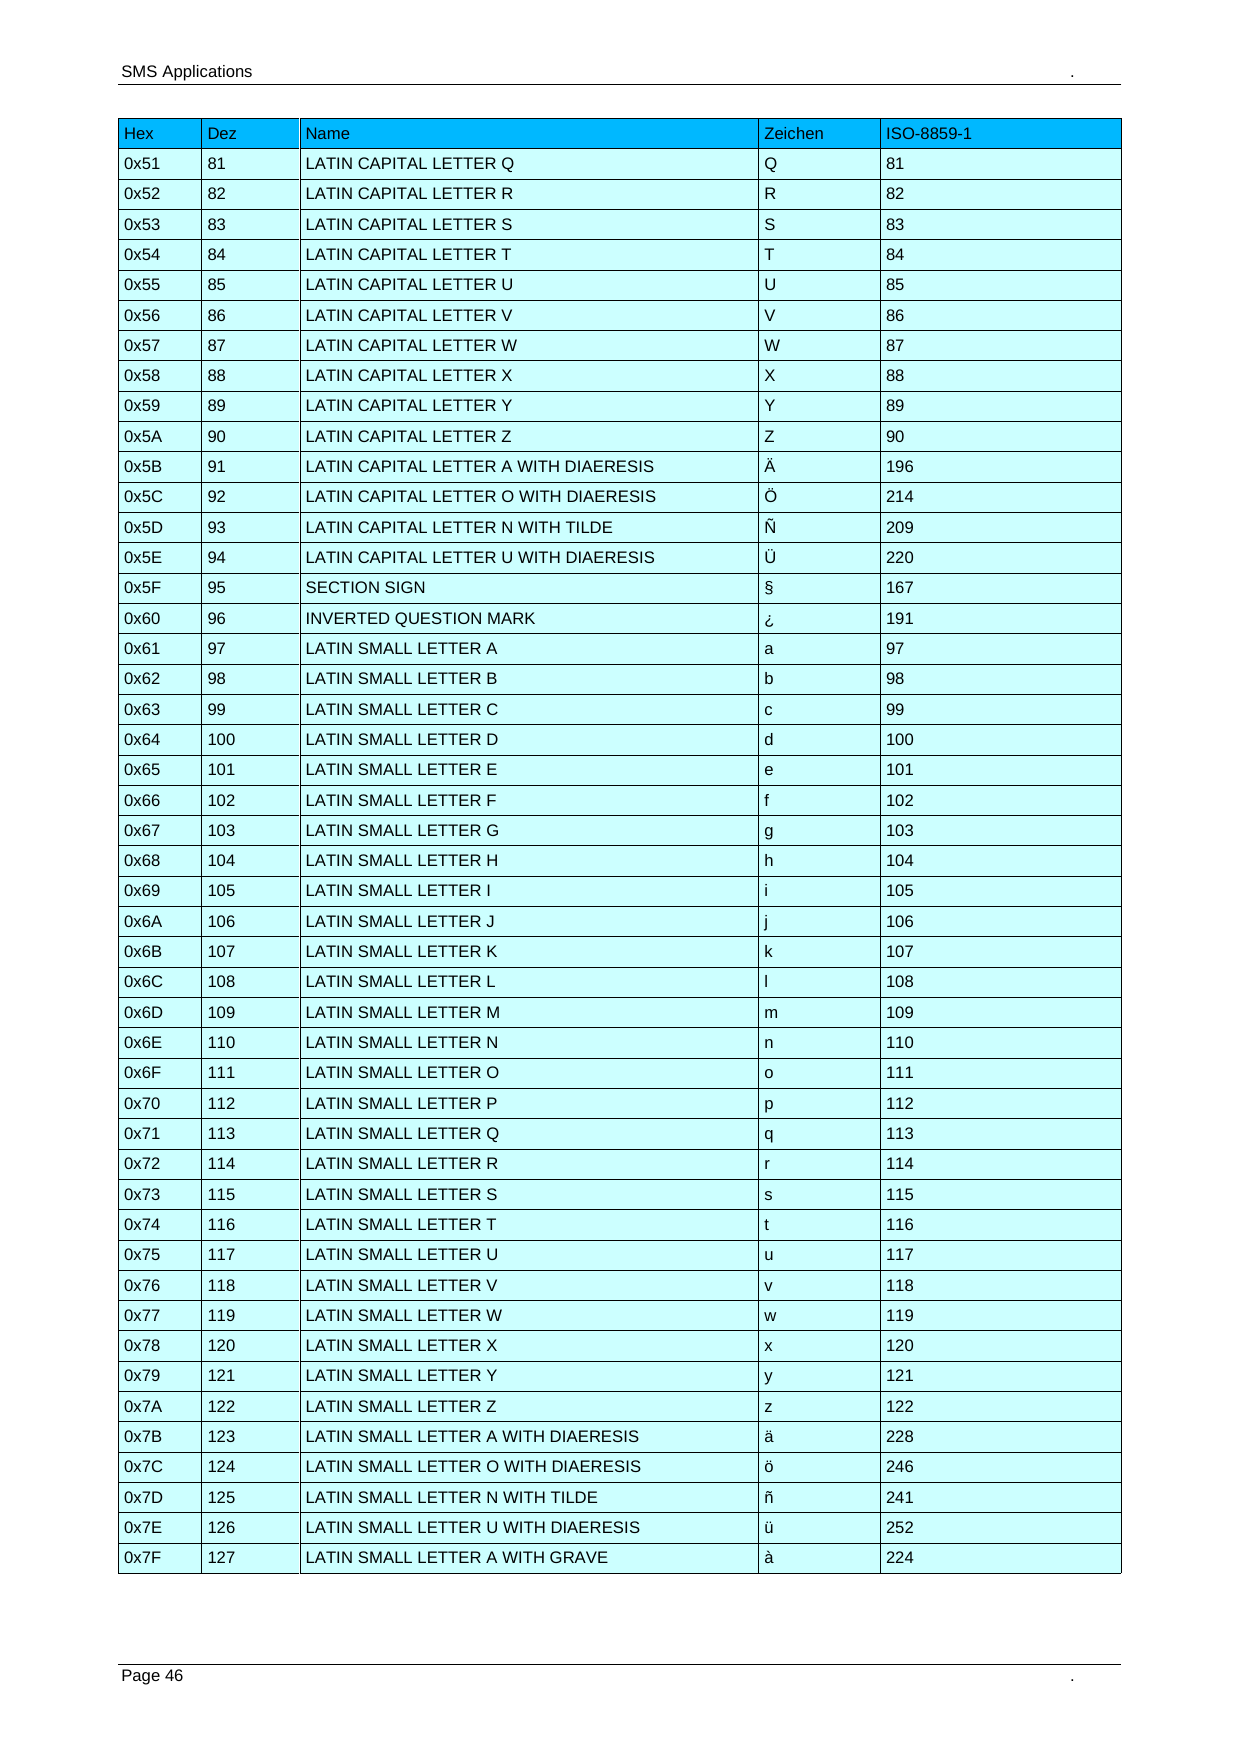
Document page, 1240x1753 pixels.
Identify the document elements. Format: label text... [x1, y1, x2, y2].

table_cell 99 [202, 695, 299, 724]
table_cell 0x56 [119, 301, 201, 330]
table_cell 224 [881, 1544, 1121, 1573]
table_cell LATIN CAPITAL LETTER V [301, 301, 758, 330]
table_cell 116 [881, 1210, 1121, 1240]
table_cell 0x5F [119, 574, 201, 603]
table_cell 109 [202, 998, 299, 1027]
table_cell T [759, 240, 880, 270]
table_cell 110 [202, 1028, 299, 1058]
table_cell 101 [881, 756, 1121, 785]
table_cell 0x5A [119, 422, 201, 451]
table_cell LATIN SMALL LETTER O WITH DIAERESIS [301, 1453, 758, 1482]
table_cell 91 [202, 452, 299, 482]
table_cell 112 [202, 1089, 299, 1118]
table_cell c [759, 695, 880, 724]
table_cell 252 [881, 1513, 1121, 1543]
table_cell 228 [881, 1422, 1121, 1452]
table_cell LATIN SMALL LETTER N [301, 1028, 758, 1058]
table_cell 196 [881, 452, 1121, 482]
table_cell X [759, 361, 880, 391]
table_cell LATIN CAPITAL LETTER S [301, 210, 758, 239]
table_cell 107 [202, 937, 299, 967]
table_cell 84 [202, 240, 299, 270]
table_cell t [759, 1210, 880, 1240]
table_cell x [759, 1331, 880, 1361]
table_cell v [759, 1271, 880, 1300]
table_cell 85 [202, 271, 299, 300]
table_cell 0x62 [119, 665, 201, 694]
table_cell LATIN SMALL LETTER U WITH DIAERESIS [301, 1513, 758, 1543]
table_cell 119 [202, 1301, 299, 1330]
table_cell 0x7A [119, 1392, 201, 1421]
table_cell q [759, 1119, 880, 1149]
table_cell 0x7C [119, 1453, 201, 1482]
table_cell LATIN CAPITAL LETTER U [301, 271, 758, 300]
table_cell 100 [202, 725, 299, 755]
table_cell LATIN SMALL LETTER E [301, 756, 758, 785]
table_cell 105 [202, 877, 299, 906]
table_cell 0x73 [119, 1180, 201, 1209]
table_cell LATIN SMALL LETTER X [301, 1331, 758, 1361]
table_cell 0x5C [119, 483, 201, 512]
table_cell 100 [881, 725, 1121, 755]
table_cell 123 [202, 1422, 299, 1452]
table_cell LATIN SMALL LETTER T [301, 1210, 758, 1240]
table_cell 0x64 [119, 725, 201, 755]
table_cell 95 [202, 574, 299, 603]
table_cell LATIN SMALL LETTER G [301, 816, 758, 845]
table_cell b [759, 665, 880, 694]
table_cell 0x69 [119, 877, 201, 906]
table_cell à [759, 1544, 880, 1573]
table_cell w [759, 1301, 880, 1330]
table_cell LATIN SMALL LETTER F [301, 786, 758, 815]
table_cell e [759, 756, 880, 785]
table_cell LATIN SMALL LETTER Z [301, 1392, 758, 1421]
table_cell 90 [202, 422, 299, 451]
table_cell 98 [202, 665, 299, 694]
table_cell LATIN SMALL LETTER I [301, 877, 758, 906]
table_cell 0x58 [119, 361, 201, 391]
table_cell 87 [202, 331, 299, 360]
table_cell 220 [881, 543, 1121, 573]
table_cell 0x79 [119, 1362, 201, 1391]
table_cell 106 [881, 907, 1121, 936]
table_cell 114 [202, 1150, 299, 1179]
table_cell 118 [881, 1271, 1121, 1300]
table_cell LATIN SMALL LETTER R [301, 1150, 758, 1179]
table_cell 0x76 [119, 1271, 201, 1300]
table_cell 0x55 [119, 271, 201, 300]
table_cell 111 [881, 1059, 1121, 1088]
table_cell LATIN CAPITAL LETTER W [301, 331, 758, 360]
table_cell LATIN SMALL LETTER S [301, 1180, 758, 1209]
table_cell LATIN SMALL LETTER A WITH GRAVE [301, 1544, 758, 1573]
table_cell LATIN CAPITAL LETTER X [301, 361, 758, 391]
table_cell 86 [881, 301, 1121, 330]
table_cell 113 [881, 1119, 1121, 1149]
table_cell 104 [202, 846, 299, 876]
table_cell LATIN CAPITAL LETTER O WITH DIAERESIS [301, 483, 758, 512]
table_cell 0x7B [119, 1422, 201, 1452]
table_cell 116 [202, 1210, 299, 1240]
table_cell d [759, 725, 880, 755]
table_header ISO-8859-1 [881, 119, 1121, 148]
table_cell 121 [881, 1362, 1121, 1391]
table_cell SECTION SIGN [301, 574, 758, 603]
table_cell 125 [202, 1483, 299, 1512]
table_cell i [759, 877, 880, 906]
table_cell 0x70 [119, 1089, 201, 1118]
table_cell 97 [202, 634, 299, 664]
table_cell 85 [881, 271, 1121, 300]
table_cell 89 [202, 392, 299, 421]
table_cell 108 [202, 968, 299, 997]
table_cell ü [759, 1513, 880, 1543]
table_cell 83 [881, 210, 1121, 239]
table_cell LATIN SMALL LETTER D [301, 725, 758, 755]
table_cell z [759, 1392, 880, 1421]
table_cell y [759, 1362, 880, 1391]
table_cell 119 [881, 1301, 1121, 1330]
table_cell 88 [881, 361, 1121, 391]
table_cell 84 [881, 240, 1121, 270]
table_cell 214 [881, 483, 1121, 512]
table_cell 93 [202, 513, 299, 542]
table_cell LATIN CAPITAL LETTER T [301, 240, 758, 270]
table_cell 0x51 [119, 149, 201, 179]
table_header Hex [119, 119, 201, 148]
table_cell 246 [881, 1453, 1121, 1482]
table_cell LATIN SMALL LETTER B [301, 665, 758, 694]
table_cell 167 [881, 574, 1121, 603]
table_cell Ñ [759, 513, 880, 542]
table_cell 0x7D [119, 1483, 201, 1512]
table_cell 124 [202, 1453, 299, 1482]
table_cell 90 [881, 422, 1121, 451]
table_cell 0x5B [119, 452, 201, 482]
table_cell 0x66 [119, 786, 201, 815]
table_cell LATIN CAPITAL LETTER Q [301, 149, 758, 179]
table_cell 0x65 [119, 756, 201, 785]
table_cell LATIN SMALL LETTER N WITH TILDE [301, 1483, 758, 1512]
table_cell LATIN SMALL LETTER W [301, 1301, 758, 1330]
table_cell U [759, 271, 880, 300]
table_cell 89 [881, 392, 1121, 421]
table_cell 0x57 [119, 331, 201, 360]
table_cell 0x67 [119, 816, 201, 845]
table_cell 86 [202, 301, 299, 330]
table_cell 0x60 [119, 604, 201, 633]
table_cell 115 [881, 1180, 1121, 1209]
table_header Zeichen [759, 119, 880, 148]
table_cell W [759, 331, 880, 360]
table_cell ä [759, 1422, 880, 1452]
table_cell 0x63 [119, 695, 201, 724]
table_cell LATIN SMALL LETTER O [301, 1059, 758, 1088]
table_cell LATIN CAPITAL LETTER A WITH DIAERESIS [301, 452, 758, 482]
table_cell 115 [202, 1180, 299, 1209]
table_cell ñ [759, 1483, 880, 1512]
table_cell 96 [202, 604, 299, 633]
table_cell 105 [881, 877, 1121, 906]
table_cell LATIN SMALL LETTER P [301, 1089, 758, 1118]
table_cell 102 [202, 786, 299, 815]
table_cell 0x54 [119, 240, 201, 270]
table_cell 0x52 [119, 180, 201, 209]
table_cell 0x74 [119, 1210, 201, 1240]
table_cell 0x6B [119, 937, 201, 967]
table_cell Ä [759, 452, 880, 482]
table_cell 0x6C [119, 968, 201, 997]
table_cell 102 [881, 786, 1121, 815]
table_cell l [759, 968, 880, 997]
table_cell 118 [202, 1271, 299, 1300]
table_cell 0x6A [119, 907, 201, 936]
table_cell LATIN CAPITAL LETTER R [301, 180, 758, 209]
table_cell 122 [202, 1392, 299, 1421]
table_cell 0x7E [119, 1513, 201, 1543]
table_cell 111 [202, 1059, 299, 1088]
table_cell 0x75 [119, 1241, 201, 1270]
table_cell Q [759, 149, 880, 179]
table_cell 94 [202, 543, 299, 573]
table_cell 83 [202, 210, 299, 239]
table_cell 0x7F [119, 1544, 201, 1573]
table_cell LATIN SMALL LETTER A WITH DIAERESIS [301, 1422, 758, 1452]
table_cell 81 [881, 149, 1121, 179]
table_cell 0x6E [119, 1028, 201, 1058]
table_cell V [759, 301, 880, 330]
table_cell LATIN SMALL LETTER L [301, 968, 758, 997]
table_cell 0x61 [119, 634, 201, 664]
table_cell 0x68 [119, 846, 201, 876]
table_cell Z [759, 422, 880, 451]
table_cell Ü [759, 543, 880, 573]
table_cell 0x72 [119, 1150, 201, 1179]
table_cell 0x5E [119, 543, 201, 573]
table_cell 107 [881, 937, 1121, 967]
table_cell 98 [881, 665, 1121, 694]
table_cell 82 [881, 180, 1121, 209]
table_cell LATIN CAPITAL LETTER N WITH TILDE [301, 513, 758, 542]
table_header Dez [202, 119, 299, 148]
table_cell 127 [202, 1544, 299, 1573]
table_cell s [759, 1180, 880, 1209]
table_cell f [759, 786, 880, 815]
table_cell LATIN SMALL LETTER J [301, 907, 758, 936]
table_cell r [759, 1150, 880, 1179]
table_cell 191 [881, 604, 1121, 633]
table_cell 87 [881, 331, 1121, 360]
table_cell m [759, 998, 880, 1027]
table_cell LATIN CAPITAL LETTER Y [301, 392, 758, 421]
table_cell S [759, 210, 880, 239]
table_cell 101 [202, 756, 299, 785]
table_cell 110 [881, 1028, 1121, 1058]
table_cell Y [759, 392, 880, 421]
table_cell 0x78 [119, 1331, 201, 1361]
table_cell 113 [202, 1119, 299, 1149]
table_cell 0x71 [119, 1119, 201, 1149]
table_cell LATIN SMALL LETTER M [301, 998, 758, 1027]
table_cell 0x77 [119, 1301, 201, 1330]
table_cell 106 [202, 907, 299, 936]
table_cell 103 [202, 816, 299, 845]
table_cell LATIN SMALL LETTER U [301, 1241, 758, 1270]
table_cell LATIN SMALL LETTER A [301, 634, 758, 664]
table_cell 82 [202, 180, 299, 209]
table_cell j [759, 907, 880, 936]
table_cell Ö [759, 483, 880, 512]
table_cell LATIN CAPITAL LETTER U WITH DIAERESIS [301, 543, 758, 573]
table_cell a [759, 634, 880, 664]
table_cell 122 [881, 1392, 1121, 1421]
table_cell 120 [881, 1331, 1121, 1361]
table_cell 126 [202, 1513, 299, 1543]
table_cell 0x5D [119, 513, 201, 542]
table_cell 104 [881, 846, 1121, 876]
table_cell INVERTED QUESTION MARK [301, 604, 758, 633]
table_cell LATIN SMALL LETTER C [301, 695, 758, 724]
table_cell 109 [881, 998, 1121, 1027]
table_cell 241 [881, 1483, 1121, 1512]
table_cell 108 [881, 968, 1121, 997]
table_cell 0x6F [119, 1059, 201, 1088]
table_cell 103 [881, 816, 1121, 845]
table_cell n [759, 1028, 880, 1058]
table_cell 121 [202, 1362, 299, 1391]
table_cell 88 [202, 361, 299, 391]
table_cell 99 [881, 695, 1121, 724]
table_cell 81 [202, 149, 299, 179]
table_cell 209 [881, 513, 1121, 542]
table_cell LATIN SMALL LETTER V [301, 1271, 758, 1300]
table_cell 120 [202, 1331, 299, 1361]
table_cell LATIN CAPITAL LETTER Z [301, 422, 758, 451]
table_cell 0x59 [119, 392, 201, 421]
table_cell § [759, 574, 880, 603]
table_cell 112 [881, 1089, 1121, 1118]
table_cell 0x6D [119, 998, 201, 1027]
table_cell 114 [881, 1150, 1121, 1179]
table_cell LATIN SMALL LETTER Q [301, 1119, 758, 1149]
table_cell g [759, 816, 880, 845]
table_cell LATIN SMALL LETTER K [301, 937, 758, 967]
table_cell 117 [881, 1241, 1121, 1270]
table_cell ö [759, 1453, 880, 1482]
table_cell 97 [881, 634, 1121, 664]
table_cell LATIN SMALL LETTER H [301, 846, 758, 876]
table_cell p [759, 1089, 880, 1118]
table_cell 92 [202, 483, 299, 512]
table_cell u [759, 1241, 880, 1270]
table_cell h [759, 846, 880, 876]
table_cell 117 [202, 1241, 299, 1270]
table_cell LATIN SMALL LETTER Y [301, 1362, 758, 1391]
table_cell R [759, 180, 880, 209]
table_cell o [759, 1059, 880, 1088]
table_cell ¿ [759, 604, 880, 633]
table_header Name [301, 119, 758, 148]
table_cell k [759, 937, 880, 967]
table_cell 0x53 [119, 210, 201, 239]
